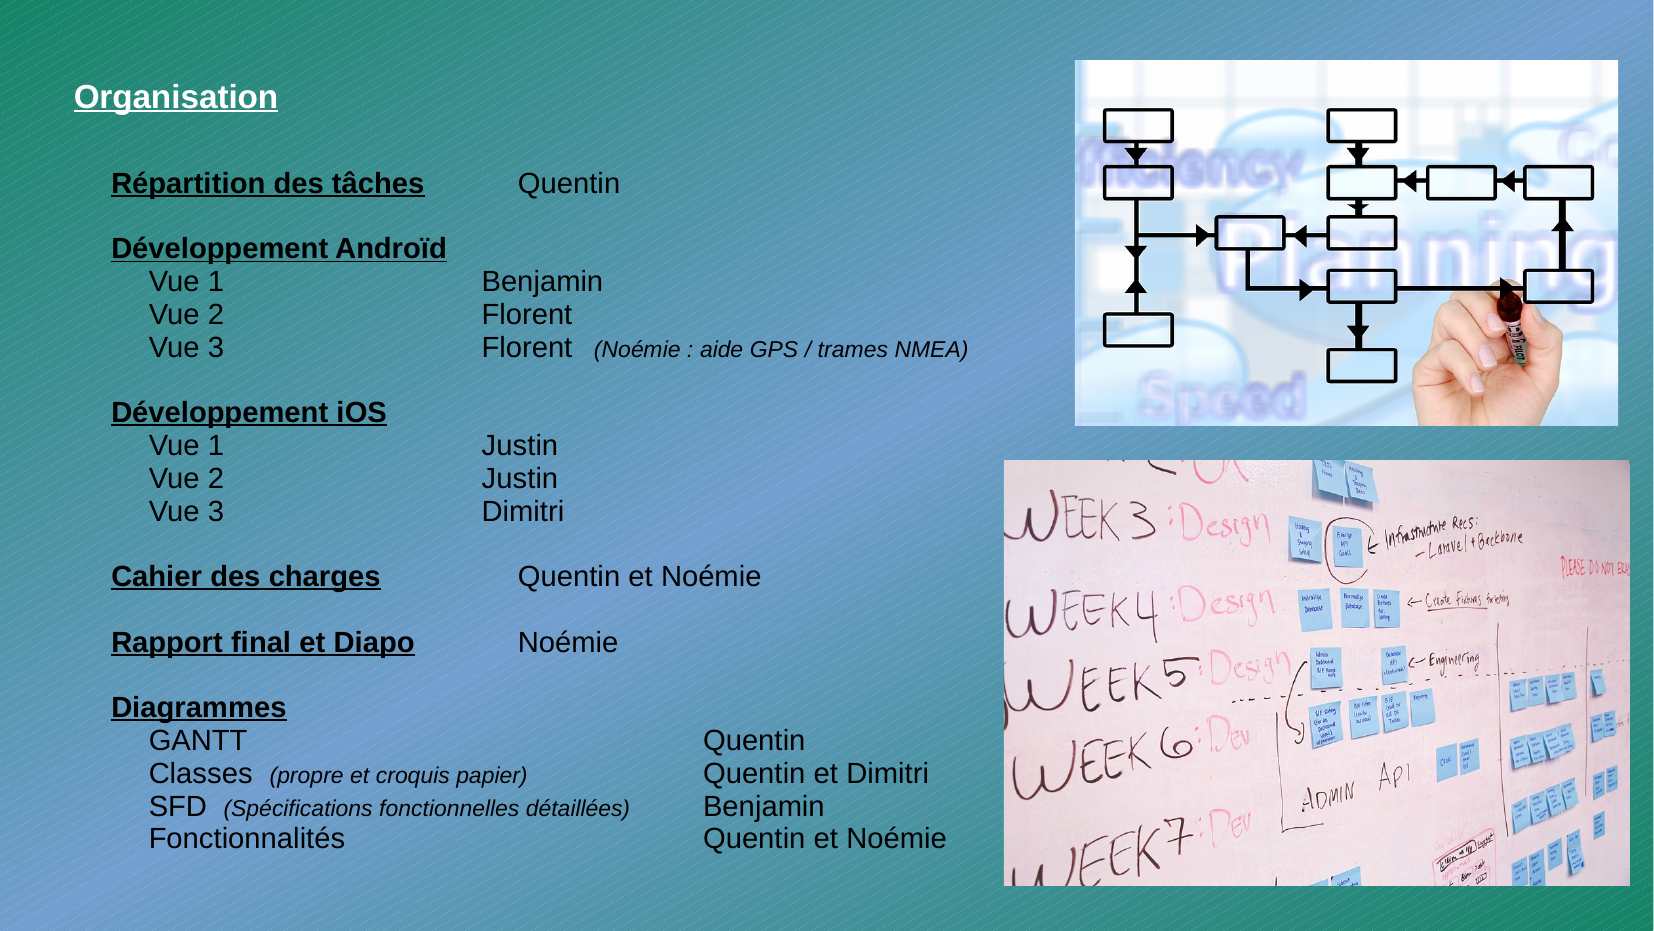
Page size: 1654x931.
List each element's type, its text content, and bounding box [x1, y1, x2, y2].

picture [1074, 60, 1619, 426]
picture [1003, 460, 1630, 886]
text_box Organisation Répartition des tâches Quentin Développement Androïd Vue 1 Benjamin Vue 2 Florent Vue 3 Florent (Noémie : aide GPS / trames NMEA) Développement iOS Vue 1 Justin Vue 2 Justin Vue 3 Dimitri Cahier des charges Quentin et Noémie Rapport final et Diapo Noémie Diagrammes GANTT Quentin Classes (propre et croquis papier) Quentin et Dimitri SFD (Spécifications fonctionnelles détaillées) Benjamin Fonctionnalités Quentin et Noémie [59, 70, 1123, 863]
